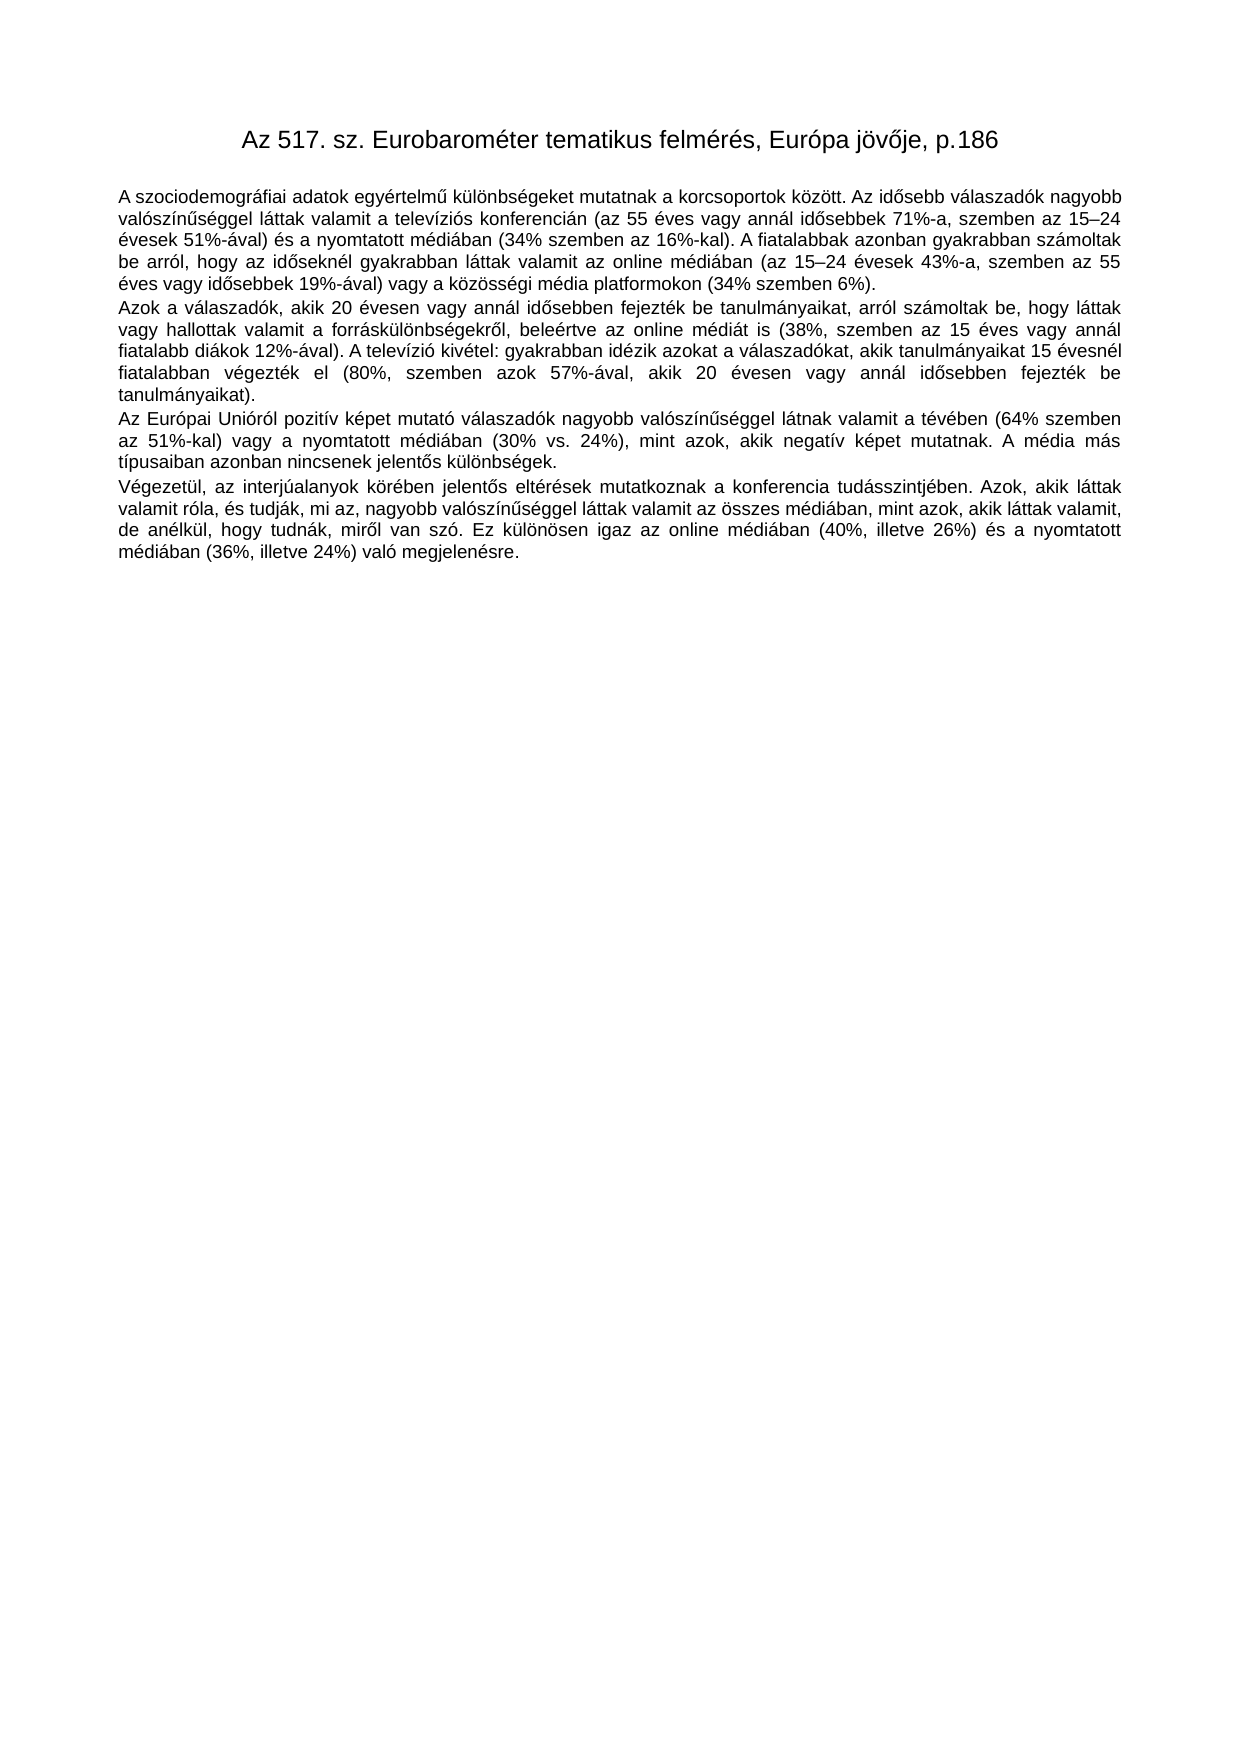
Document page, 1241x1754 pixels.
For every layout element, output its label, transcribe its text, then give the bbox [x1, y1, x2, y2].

text Az Európai Unióról pozitív képet mutató válaszadók nagyobb valószínűséggel látnak valamit a tévében (64% szemben az 51%-kal) vagy a nyomtatott médiában (30% vs. 24%), mint azok, akik negatív képet mutatnak. A média más típusaiban azonban nincsenek jelentős különbségek. [118, 408, 1122, 473]
text Végezetül, az interjúalanyok körében jelentős eltérések mutatkoznak a konferencia tudásszintjében. Azok, akik láttak valamit róla, és tudják, mi az, nagyobb valószínűséggel láttak valamit az összes médiában, mint azok, akik láttak valamit, de anélkül, hogy tudnák, miről van szó. Ez különösen igaz az online médiában (40%, illetve 26%) és a nyomtatott médiában (36%, illetve 24%) való megjelenésre. [118, 476, 1122, 562]
text Azok a válaszadók, akik 20 évesen vagy annál idősebben fejezték be tanulmányaikat, arról számoltak be, hogy láttak vagy hallottak valamit a forráskülönbségekről, beleértve az online médiát is (38%, szemben az 15 éves vagy annál fiatalabb diákok 12%-ával). A televízió kivétel: gyakrabban idézik azokat a válaszadókat, akik tanulmányaikat 15 évesnél fiatalabban végezték el (80%, szemben azok 57%-ával, akik 20 évesen vagy annál idősebben fejezték be tanulmányaikat). [118, 297, 1122, 405]
text A szociodemográfiai adatok egyértelmű különbségeket mutatnak a korcsoportok között. Az idősebb válaszadók nagyobb valószínűséggel láttak valamit a televíziós konferencián (az 55 éves vagy annál idősebbek 71%-a, szemben az 15–24 évesek 51%-ával) és a nyomtatott médiában (34% szemben az 16%-kal). A fiatalabbak azonban gyakrabban számoltak be arról, hogy az időseknél gyakrabban láttak valamit az online médiában (az 15–24 évesek 43%-a, szemben az 55 éves vagy idősebbek 19%-ával) vagy a közösségi média platformokon (34% szemben 6%). [118, 186, 1122, 294]
